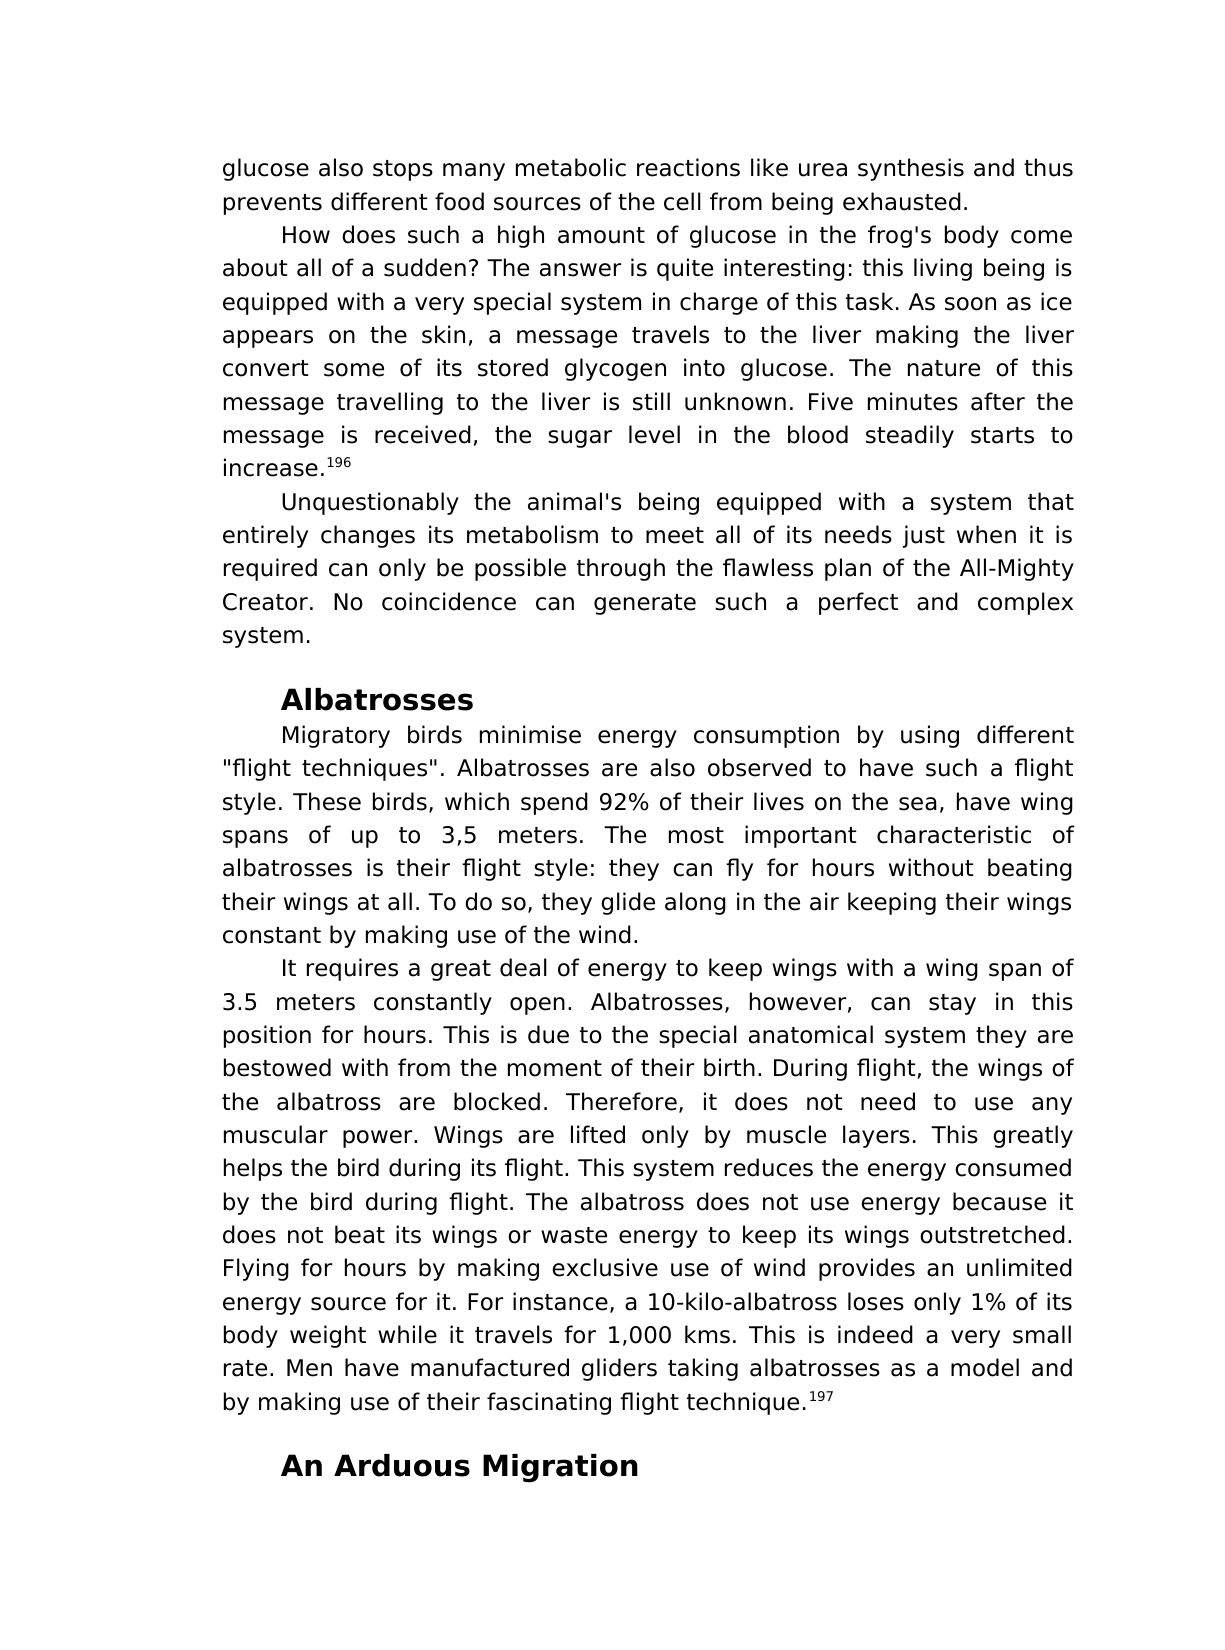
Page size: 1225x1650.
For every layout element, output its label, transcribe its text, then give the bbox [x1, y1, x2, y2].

text It requires a great deal of energy to keep wings with a wing span of 3.5 meters constantly open. Albatrosses, however, can stay in this position for hours. This is due to the special anatomical system they are bestowed with from the moment of their birth. During flight, the wings of the albatross are blocked. Therefore, it does not need to use any muscular power. Wings are lifted only by muscle layers. This greatly helps the bird during its flight. This system reduces the energy consumed by the bird during flight. The albatross does not use energy because it does not beat its wings or waste energy to keep its wings outstretched. Flying for hours by making exclusive use of wind provides an unlimited energy source for it. For instance, a 10-kilo-albatross loses only 1% of its body weight while it travels for 1,000 kms. This is indeed a very small rate. Men have manufactured gliders taking albatrosses as a model and by making use of their fascinating flight technique.197 [222, 950, 1075, 1417]
text glucose also stops many metabolic reactions like urea synthesis and thus prevents different food sources of the cell from being exhausted. [222, 150, 1075, 217]
text Albatrosses [222, 683, 1075, 717]
text Unquestionably the animal's being equipped with a system that entirely changes its metabolism to meet all of its needs just when it is required can only be possible through the flawless plan of the All-Mighty Creator. No coincidence can generate such a perfect and complex system. [222, 483, 1075, 650]
text How does such a high amount of glucose in the frog's body come about all of a sudden? The answer is quite interesting: this living being is equipped with a very special system in charge of this task. As soon as ice appears on the skin, a message travels to the liver making the liver convert some of its stored glycogen into glucose. The nature of this message travelling to the liver is still unknown. Five minutes after the message is received, the sugar level in the blood steadily starts to increase.196 [222, 217, 1075, 483]
text Migratory birds minimise energy consumption by using different "flight techniques". Albatrosses are also observed to have such a flight style. These birds, which spend 92% of their lives on the sea, have wing spans of up to 3,5 meters. The most important characteristic of albatrosses is their flight style: they can fly for hours without beating their wings at all. To do so, they glide along in the air keeping their wings constant by making use of the wind. [222, 717, 1075, 950]
text An Arduous Migration [222, 1450, 1075, 1483]
